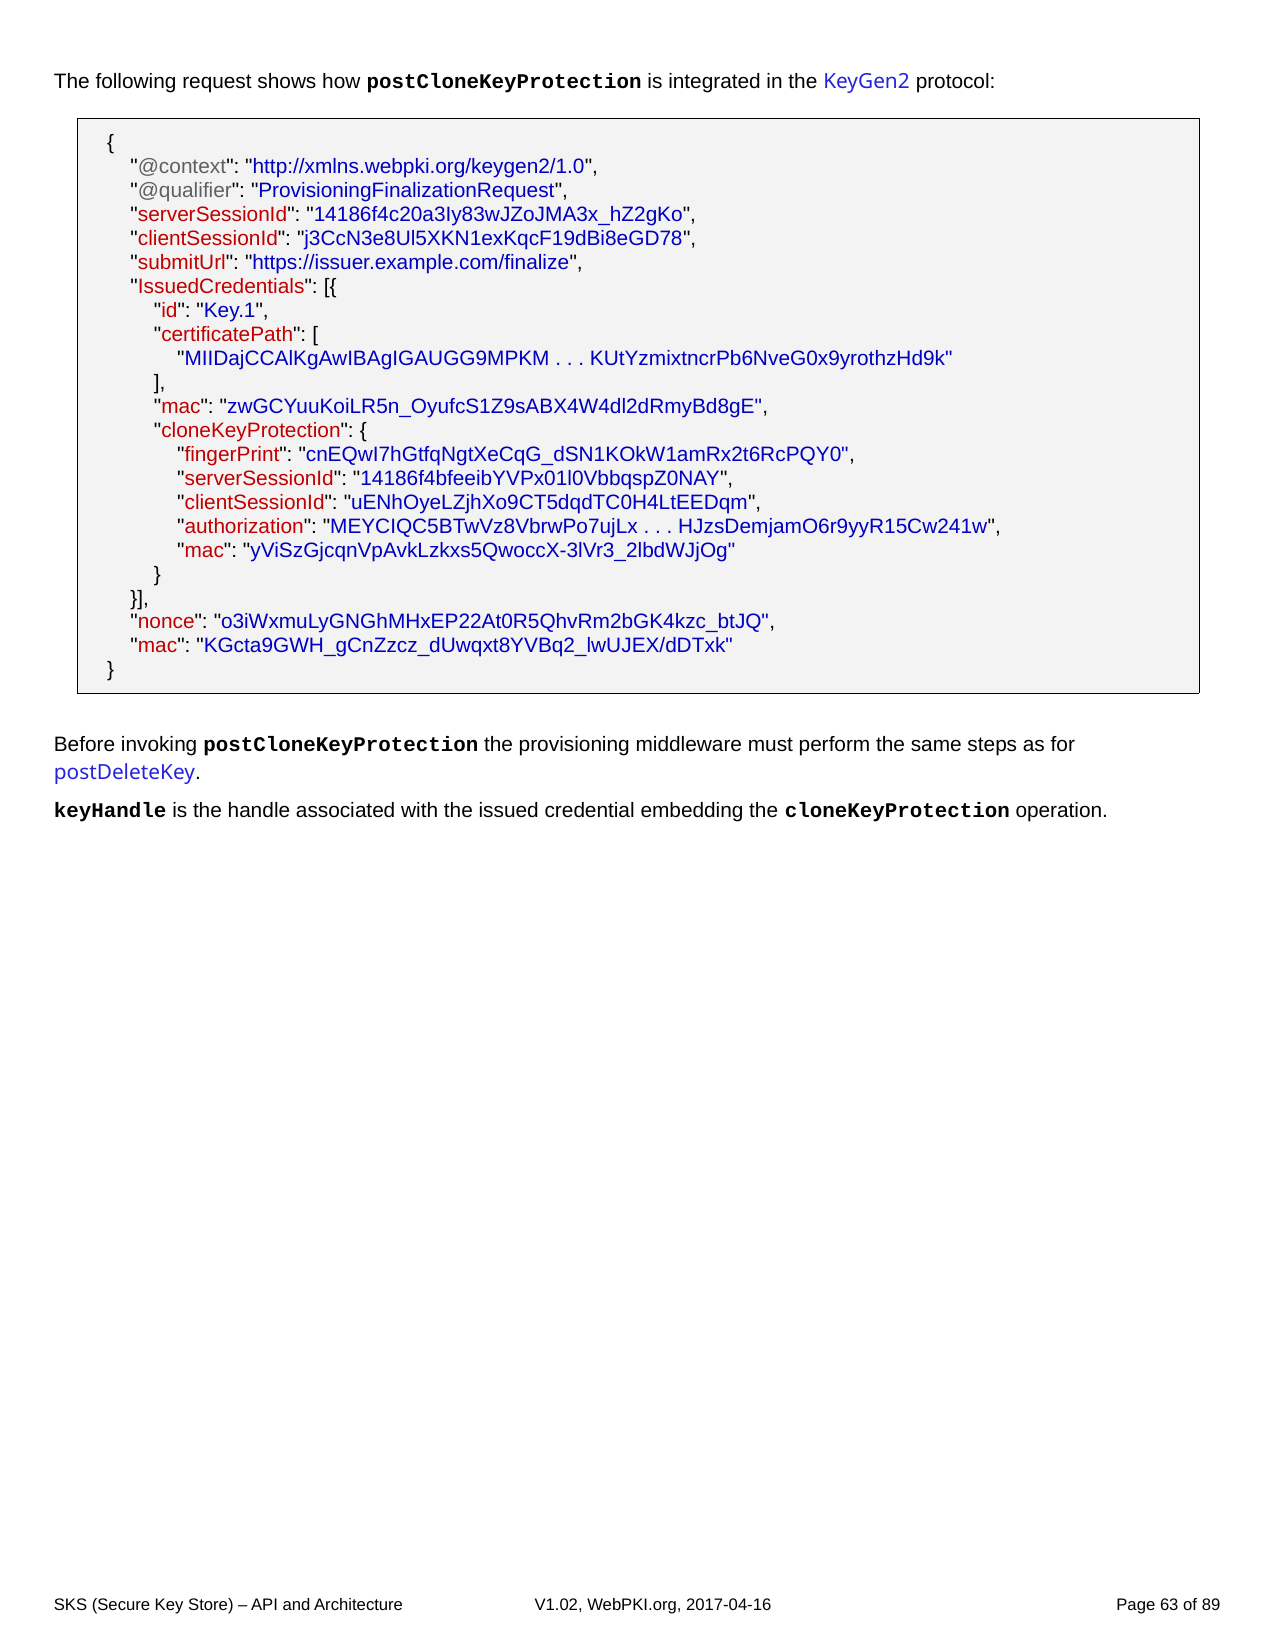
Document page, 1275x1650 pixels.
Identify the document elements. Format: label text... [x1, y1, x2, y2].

text keyHandle is the handle associated with the issued credential embedding the cloneKeyProtection operation. [54, 797, 1221, 823]
text Before invoking postCloneKeyProtection the provisioning middleware must perform the same steps as for postDeleteKey. [54, 729, 1221, 786]
text The following request shows how postCloneKeyProtection is integrated in the KeyGen2 protocol: [54, 66, 1221, 118]
table_header { "@context": "http://xmlns.webpki.org/keygen2/1.0", "@qualifier": "ProvisioningFinalizationRequest", "serverSessionId": "14186f4c20a3Iy83wJZoJMA3x_hZ2gKo", "clientSessionId": "j3CcN3e8Ul5XKN1exKqcF19dBi8eGD78", "submitUrl": "https://issuer.example.com/finalize", "IssuedCredentials": [{ "id": "Key.1", "certificatePath": [ "MIIDajCCAlKgAwIBAgIGAUGG9MPKM . . . KUtYzmixtncrPb6NveG0x9yrothzHd9k" ], "mac": "zwGCYuuKoiLR5n_OyufcS1Z9sABX4W4dl2dRmyBd8gE", "cloneKeyProtection": { "fingerPrint": "cnEQwI7hGtfqNgtXeCqG_dSN1KOkW1amRx2t6RcPQY0", "serverSessionId": "14186f4bfeeibYVPx01l0VbbqspZ0NAY", "clientSessionId": "uENhOyeLZjhXo9CT5dqdTC0H4LtEEDqm", "authorization": "MEYCIQC5BTwVz8VbrwPo7ujLx . . . HJzsDemjamO6r9yyR15Cw241w", "mac": "yViSzGjcqnVpAvkLzkxs5QwoccX-3lVr3_2lbdWJjOg" } }], "nonce": "o3iWxmuLyGNGhMHxEP22At0R5QhvRm2bGK4kzc_btJQ", "mac": "KGcta9GWH_gCnZzcz_dUwqxt8YVBq2_lwUJEX/dDTxk" } [78, 119, 1199, 693]
